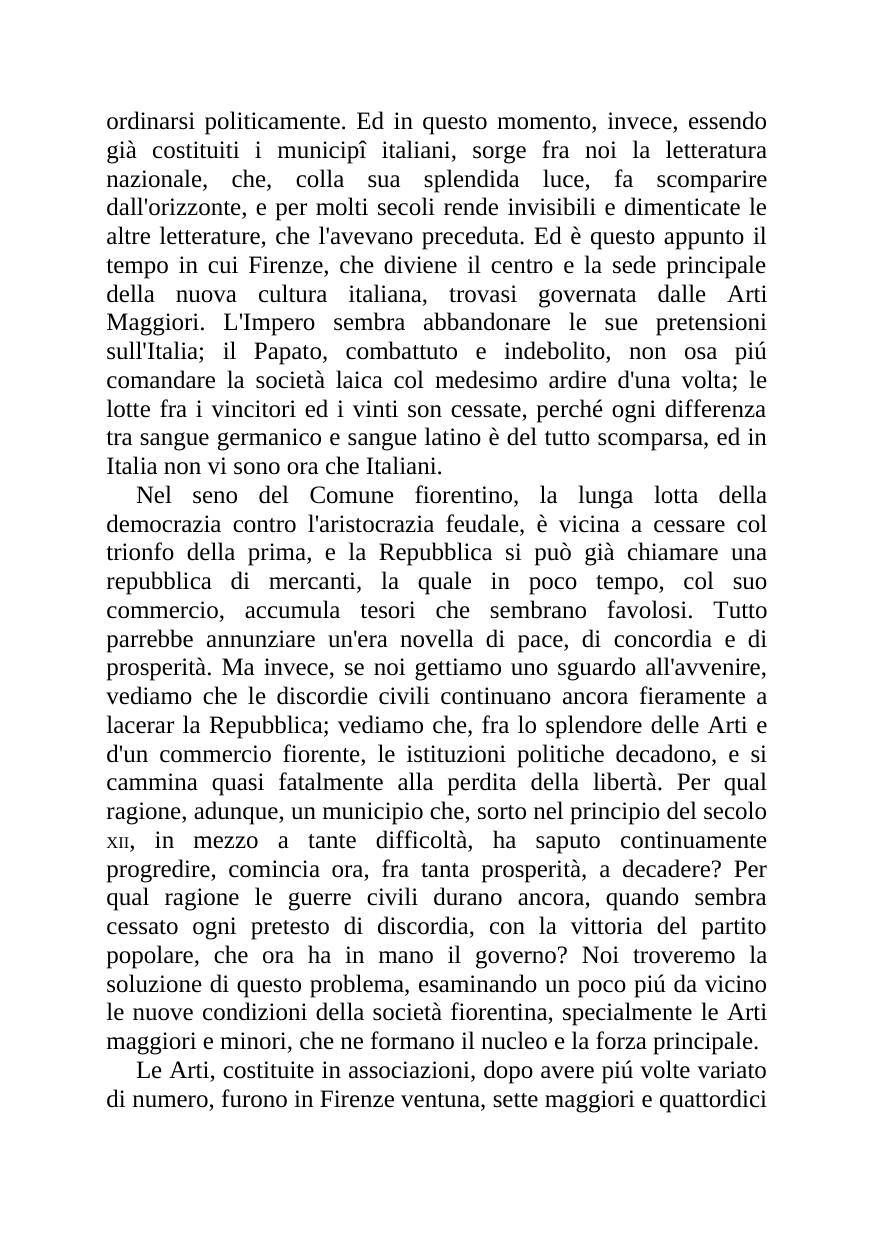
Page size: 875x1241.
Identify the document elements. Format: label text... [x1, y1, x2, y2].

text Nel seno del Comune fiorentino, la lunga lotta della democrazia contro l'aristocrazia feudale, è vicina a cessare col trionfo della prima, e la Repubblica si può già chiamare una repubblica di mercanti, la quale in poco tempo, col suo commercio, accumula tesori che sembrano favolosi. Tutto parrebbe annunziare un'era novella di pace, di concordia e di prosperità. Ma invece, se noi gettiamo uno sguardo all'avvenire, vediamo che le discordie civili continuano ancora fieramente a lacerar la Repubblica; vediamo che, fra lo splendore delle Arti e d'un commercio fiorente, le istituzioni politiche decadono, e si cammina quasi fatalmente alla perdita della libertà. Per qual ragione, adunque, un municipio che, sorto nel principio del secolo xii, in mezzo a tante difficoltà, ha saputo continuamente progredire, comincia ora, fra tanta prosperità, a decadere? Per qual ragione le guerre civili durano ancora, quando sembra cessato ogni pretesto di discordia, con la vittoria del partito popolare, che ora ha in mano il governo? Noi troveremo la soluzione di questo problema, esaminando un poco piú da vicino le nuove condizioni della società fiorentina, specialmente le Arti maggiori e minori, che ne formano il nucleo e la forza principale. [106, 480, 768, 1055]
text ordinarsi politicamente. Ed in questo momento, invece, essendo già costituiti i municipî italiani, sorge fra noi la letteratura nazionale, che, colla sua splendida luce, fa scomparire dall'orizzonte, e per molti secoli rende invisibili e dimenticate le altre letterature, che l'avevano preceduta. Ed è questo appunto il tempo in cui Firenze, che diviene il centro e la sede principale della nuova cultura italiana, trovasi governata dalle Arti Maggiori. L'Impero sembra abbandonare le sue pretensioni sull'Italia; il Papato, combattuto e indebolito, non osa piú comandare la società laica col medesimo ardire d'una volta; le lotte fra i vincitori ed i vinti son cessate, perché ogni differenza tra sangue germanico e sangue latino è del tutto scomparsa, ed in Italia non vi sono ora che Italiani. [106, 106, 768, 480]
text Le Arti, costituite in associazioni, dopo avere piú volte variato di numero, furono in Firenze ventuna, sette maggiori e quattordici [106, 1055, 768, 1112]
